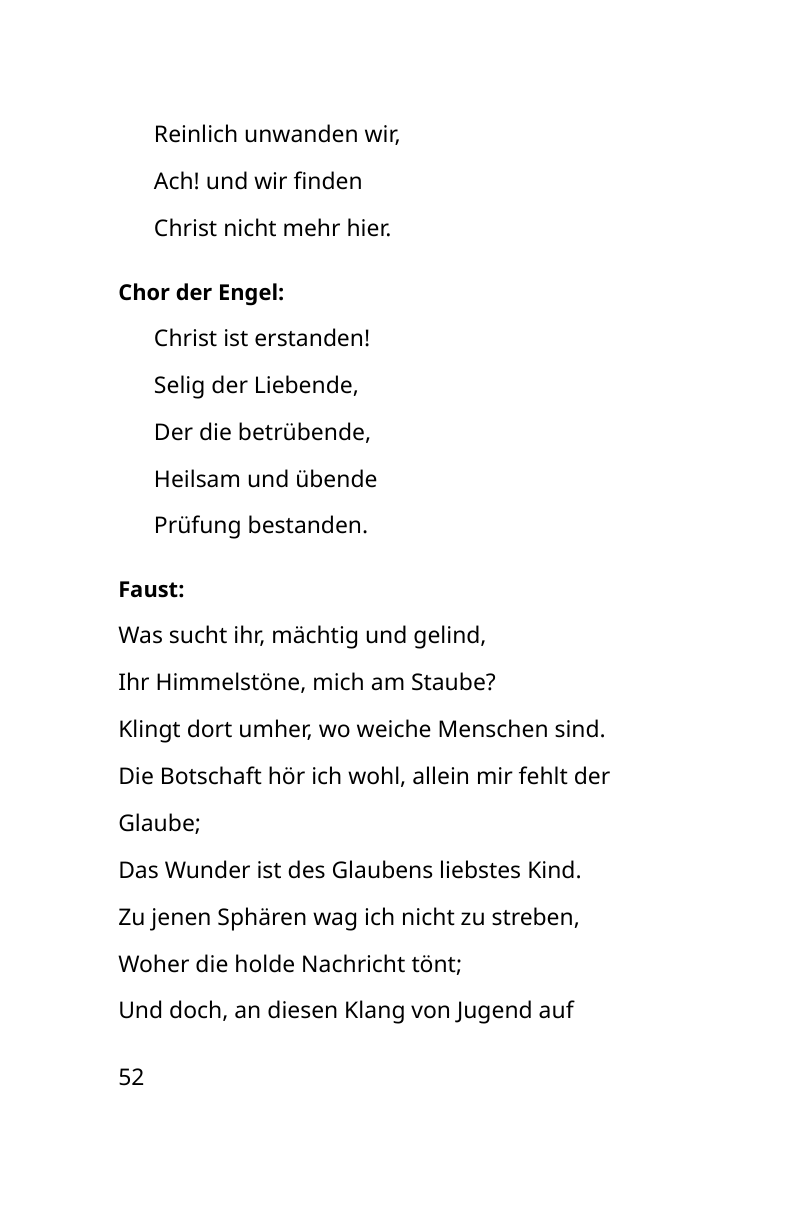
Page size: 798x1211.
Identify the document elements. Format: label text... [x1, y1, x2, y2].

text Reinlich unwanden wir, Ach! und wir finden Christ nicht mehr hier. [118, 118, 679, 243]
text Faust: Was sucht ihr, mächtig und gelind, Ihr Himmelstöne, mich am Staube? Klingt dort umher, wo weiche Menschen sind. Die Botschaft hör ich wohl, allein mir fehlt der Glaube; Das Wunder ist des Glaubens liebstes Kind. Zu jenen Sphären wag ich nicht zu streben, Woher die holde Nachricht tönt; Und doch, an diesen Klang von Jugend auf [118, 574, 679, 1026]
text Chor der Engel: Christ ist erstanden! Selig der Liebende, Der die betrübende, Heilsam und übende Prüfung bestanden. [118, 276, 679, 541]
